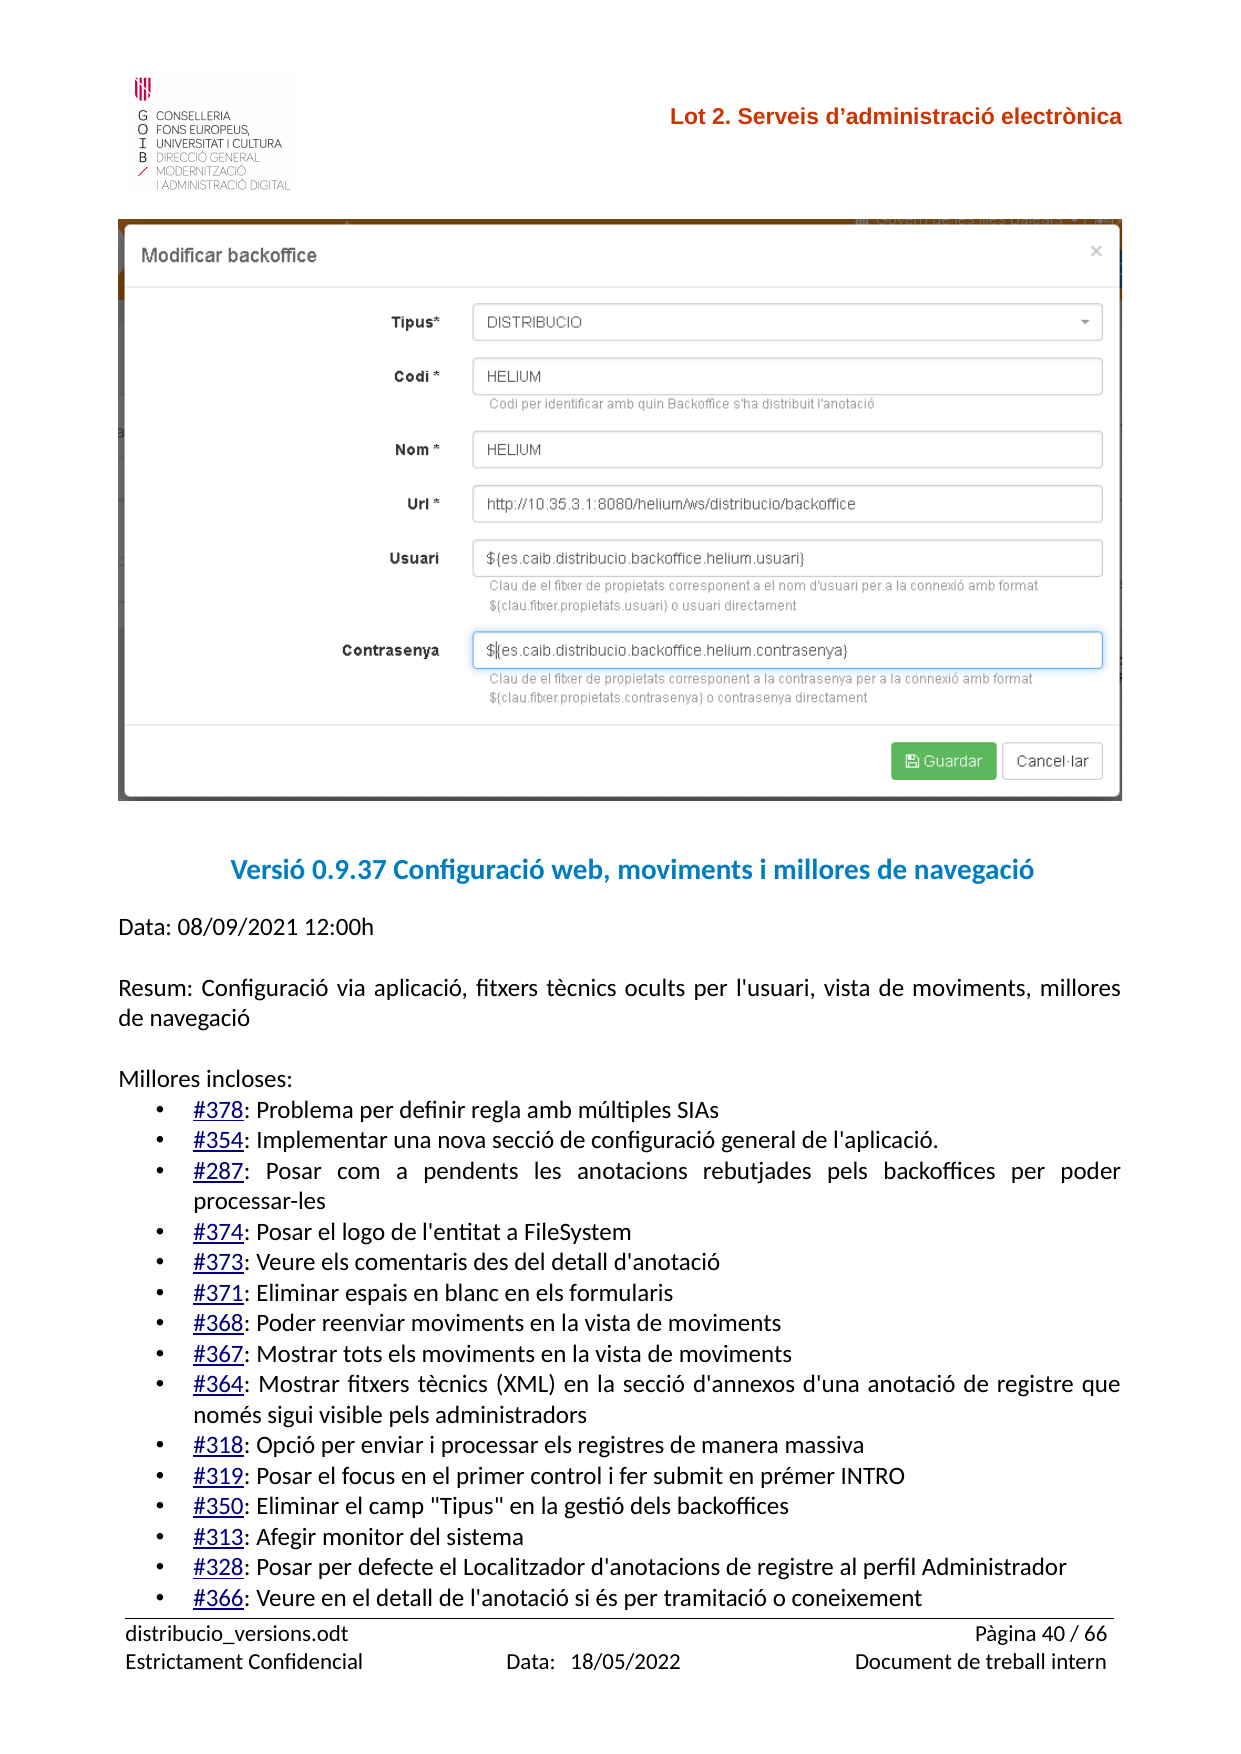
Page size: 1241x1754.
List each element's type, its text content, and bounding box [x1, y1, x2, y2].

picture [126, 70, 299, 197]
list #364: Mostrar fitxers tècnics (XML) en la secció d'annexos d'una anotació de registre que només sigui visible pels administradors [156, 1368, 1122, 1429]
list #366: Veure en el detall de l'anotació si és per tramitació o coneixement [156, 1582, 1122, 1613]
list #313: Afegir monitor del sistema [156, 1521, 1122, 1552]
list #318: Opció per enviar i processar els registres de manera massiva [156, 1429, 1122, 1460]
text Data: 08/09/2021 12:00h [118, 911, 1122, 941]
list #287: Posar com a pendents les anotacions rebutjades pels backoffices per poder processar-les [156, 1155, 1122, 1216]
picture [118, 219, 1123, 801]
text Millores incloses: [118, 1063, 1122, 1094]
subtitle Versió 0.9.37 Configuració web, moviments i millores de navegació [153, 851, 1122, 887]
list #350: Eliminar el camp "Tipus" en la gestió dels backoffices [156, 1491, 1122, 1521]
list #319: Posar el focus en el primer control i fer submit en prémer INTRO [156, 1460, 1122, 1491]
list #374: Posar el logo de l'entitat a FileSystem [156, 1216, 1122, 1246]
list #328: Posar per defecte el Localitzador d'anotacions de registre al perfil Administrador [156, 1552, 1122, 1582]
list #354: Implementar una nova secció de configuració general de l'aplicació. [156, 1124, 1122, 1155]
list #368: Poder reenviar moviments en la vista de moviments [156, 1307, 1122, 1338]
list #371: Eliminar espais en blanc en els formularis [156, 1277, 1122, 1307]
text Resum: Configuració via aplicació, fitxers tècnics ocults per l'usuari, vista de moviments, millores de navegació [118, 972, 1122, 1033]
list #373: Veure els comentaris des del detall d'anotació [156, 1246, 1122, 1277]
list #378: Problema per definir regla amb múltiples SIAs [156, 1094, 1122, 1124]
list #367: Mostrar tots els moviments en la vista de moviments [156, 1338, 1122, 1368]
